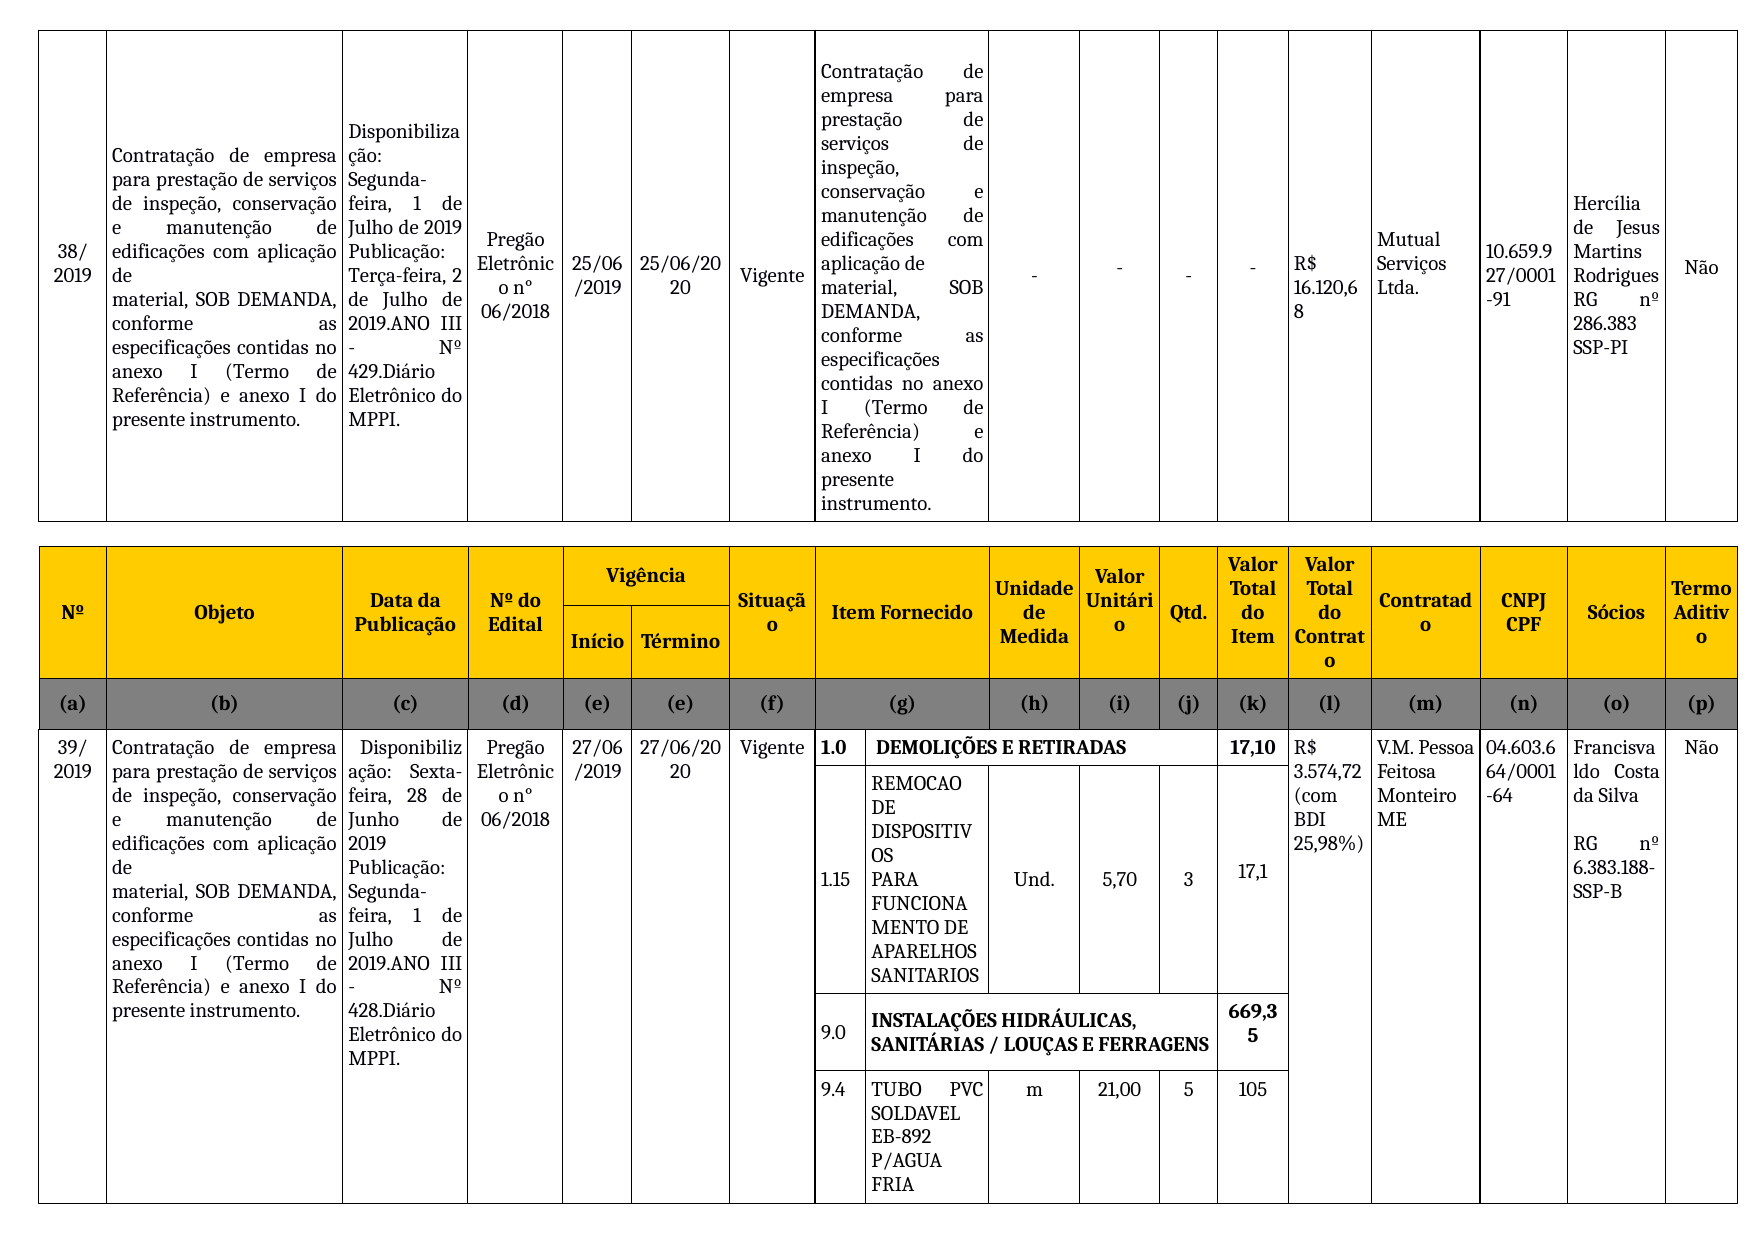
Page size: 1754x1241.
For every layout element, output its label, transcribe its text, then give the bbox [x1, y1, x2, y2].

table_header Nº do Edital [469, 547, 563, 678]
table_header Item Fornecido [816, 547, 989, 678]
table_header Termo Aditivo [1666, 547, 1737, 678]
table_cell Francisvaldo Costa da Silva RG nº 6.383.188-SSP-B [1568, 730, 1665, 1203]
table_cell (e) [564, 679, 631, 729]
table_cell Disponibilização: Segunda-feira, 1 de Julho de 2019 Publicação: Terça-feira, 2 de Julho de 2019.ANO III - Nº 429.Diário Eletrônico do MPPI. [343, 31, 467, 521]
table_cell TUBO PVC SOLDAVEL EB-892 P/AGUA FRIA [866, 1071, 988, 1203]
table_cell Contratação de empresa para prestação de serviços de inspeção, conservação e manutenção de edificações com aplicação de material, SOB DEMANDA, conforme as especificações contidas no anexo I (Termo de Referência) e anexo I do presente instrumento. [107, 31, 342, 521]
table_cell (h) [990, 679, 1079, 729]
table_cell 21,00 [1080, 1071, 1159, 1203]
table_cell (j) [1160, 679, 1217, 729]
table_cell - [1080, 31, 1159, 521]
table_cell Contratação de empresa para prestação de serviços de inspeção, conservação e manutenção de edificações com aplicação de material, SOB DEMANDA, conforme as especificações contidas no anexo I (Termo de Referência) e anexo I do presente instrumento. [107, 730, 342, 1203]
table_cell (i) [1080, 679, 1159, 729]
table_cell (b) [107, 679, 342, 729]
table_header Valor Total do Item [1218, 547, 1288, 678]
table_cell 25/06/2020 [632, 31, 729, 521]
table_cell 27/06/2019 [563, 730, 631, 1203]
table_cell m [989, 1071, 1079, 1203]
table_header Unidade de Medida [990, 547, 1079, 678]
table_cell 9.0 [816, 994, 865, 1070]
table_cell Und. [989, 766, 1079, 993]
table_cell 38/ 2019 [39, 31, 106, 521]
table_cell (e) [632, 679, 729, 729]
table_cell 17,1 [1218, 766, 1288, 993]
table_header Objeto [107, 547, 342, 678]
table_cell - [1218, 31, 1288, 521]
table_cell REMOCAO DE DISPOSITIVOS PARA FUNCIONAMENTO DE APARELHOS SANITARIOS [866, 766, 988, 993]
table_cell (a) [40, 679, 106, 729]
table_cell Término [632, 606, 729, 678]
table_cell DEMOLIÇÕES E RETIRADAS [866, 730, 1217, 765]
table_cell 3 [1160, 766, 1217, 993]
table_cell (o) [1568, 679, 1665, 729]
table_header CNPJ CPF [1481, 547, 1567, 678]
table_cell Disponibilização: Sexta-feira, 28 de Junho de 2019 Publicação: Segunda-feira, 1 de Julho de 2019.ANO III - Nº 428.Diário Eletrônico do MPPI. [343, 730, 467, 1203]
table_cell 5,70 [1080, 766, 1159, 993]
table_header Qtd. [1160, 547, 1217, 678]
table_cell V.M. Pessoa Feitosa Monteiro ME [1372, 730, 1479, 1203]
table_cell (d) [469, 679, 563, 729]
table_header Valor Total do Contrato [1289, 547, 1371, 678]
table_cell 1.15 [816, 766, 865, 993]
table_cell 27/06/2020 [632, 730, 729, 1203]
table_cell (p) [1666, 679, 1737, 729]
table_cell 9.4 [816, 1071, 865, 1203]
table_header Data da Publicação [343, 547, 468, 678]
table_header Vigência [564, 547, 729, 605]
table_cell 1.0 [816, 730, 865, 765]
table_cell 39/ 2019 [39, 730, 106, 1203]
table_cell - [989, 31, 1079, 521]
table_header Situação [730, 547, 815, 678]
table_header Sócios [1568, 547, 1665, 678]
table_cell 04.603.664/0001-64 [1481, 730, 1567, 1203]
table_cell 17,10 [1218, 730, 1288, 765]
table_cell Pregão Eletrônico n° 06/2018 [468, 31, 562, 521]
table_cell (l) [1289, 679, 1371, 729]
table_cell Início [564, 606, 631, 678]
table_cell Pregão Eletrônico n° 06/2018 [468, 730, 562, 1203]
table_cell R$ 16.120,68 [1289, 31, 1371, 521]
table_cell 5 [1160, 1071, 1217, 1203]
table_cell Vigente [730, 730, 814, 1203]
table_header Contratado [1372, 547, 1480, 678]
table_cell (f) [730, 679, 815, 729]
table_cell 105 [1218, 1071, 1288, 1203]
table_cell (m) [1372, 679, 1480, 729]
table_cell R$ 3.574,72(com BDI 25,98%) [1289, 730, 1371, 1203]
table_header Nº [40, 547, 106, 678]
table_cell 669,35 [1218, 994, 1288, 1070]
table_cell Mutual Serviços Ltda. [1372, 31, 1479, 521]
table_cell Não [1666, 730, 1737, 1203]
table_cell INSTALAÇÕES HIDRÁULICAS, SANITÁRIAS / LOUÇAS E FERRAGENS [866, 994, 1217, 1070]
table_cell Não [1666, 31, 1737, 521]
table_cell Hercília de Jesus Martins Rodrigues RG nº 286.383 SSP-PI [1568, 31, 1665, 521]
table_cell (k) [1218, 679, 1288, 729]
table_cell - [1160, 31, 1217, 521]
table_cell (g) [816, 679, 989, 729]
table_cell (n) [1481, 679, 1567, 729]
table_cell (c) [343, 679, 468, 729]
table_cell 10.659.927/0001-91 [1481, 31, 1567, 521]
table_cell 25/06/2019 [563, 31, 631, 521]
table_header Valor Unitário [1080, 547, 1159, 678]
table_cell Contratação de empresa para prestação de serviços de inspeção, conservação e manutenção de edificações com aplicação de material, SOB DEMANDA, conforme as especificações contidas no anexo I (Termo de Referência) e anexo I do presente instrumento. [816, 31, 988, 521]
table_cell Vigente [730, 31, 814, 521]
